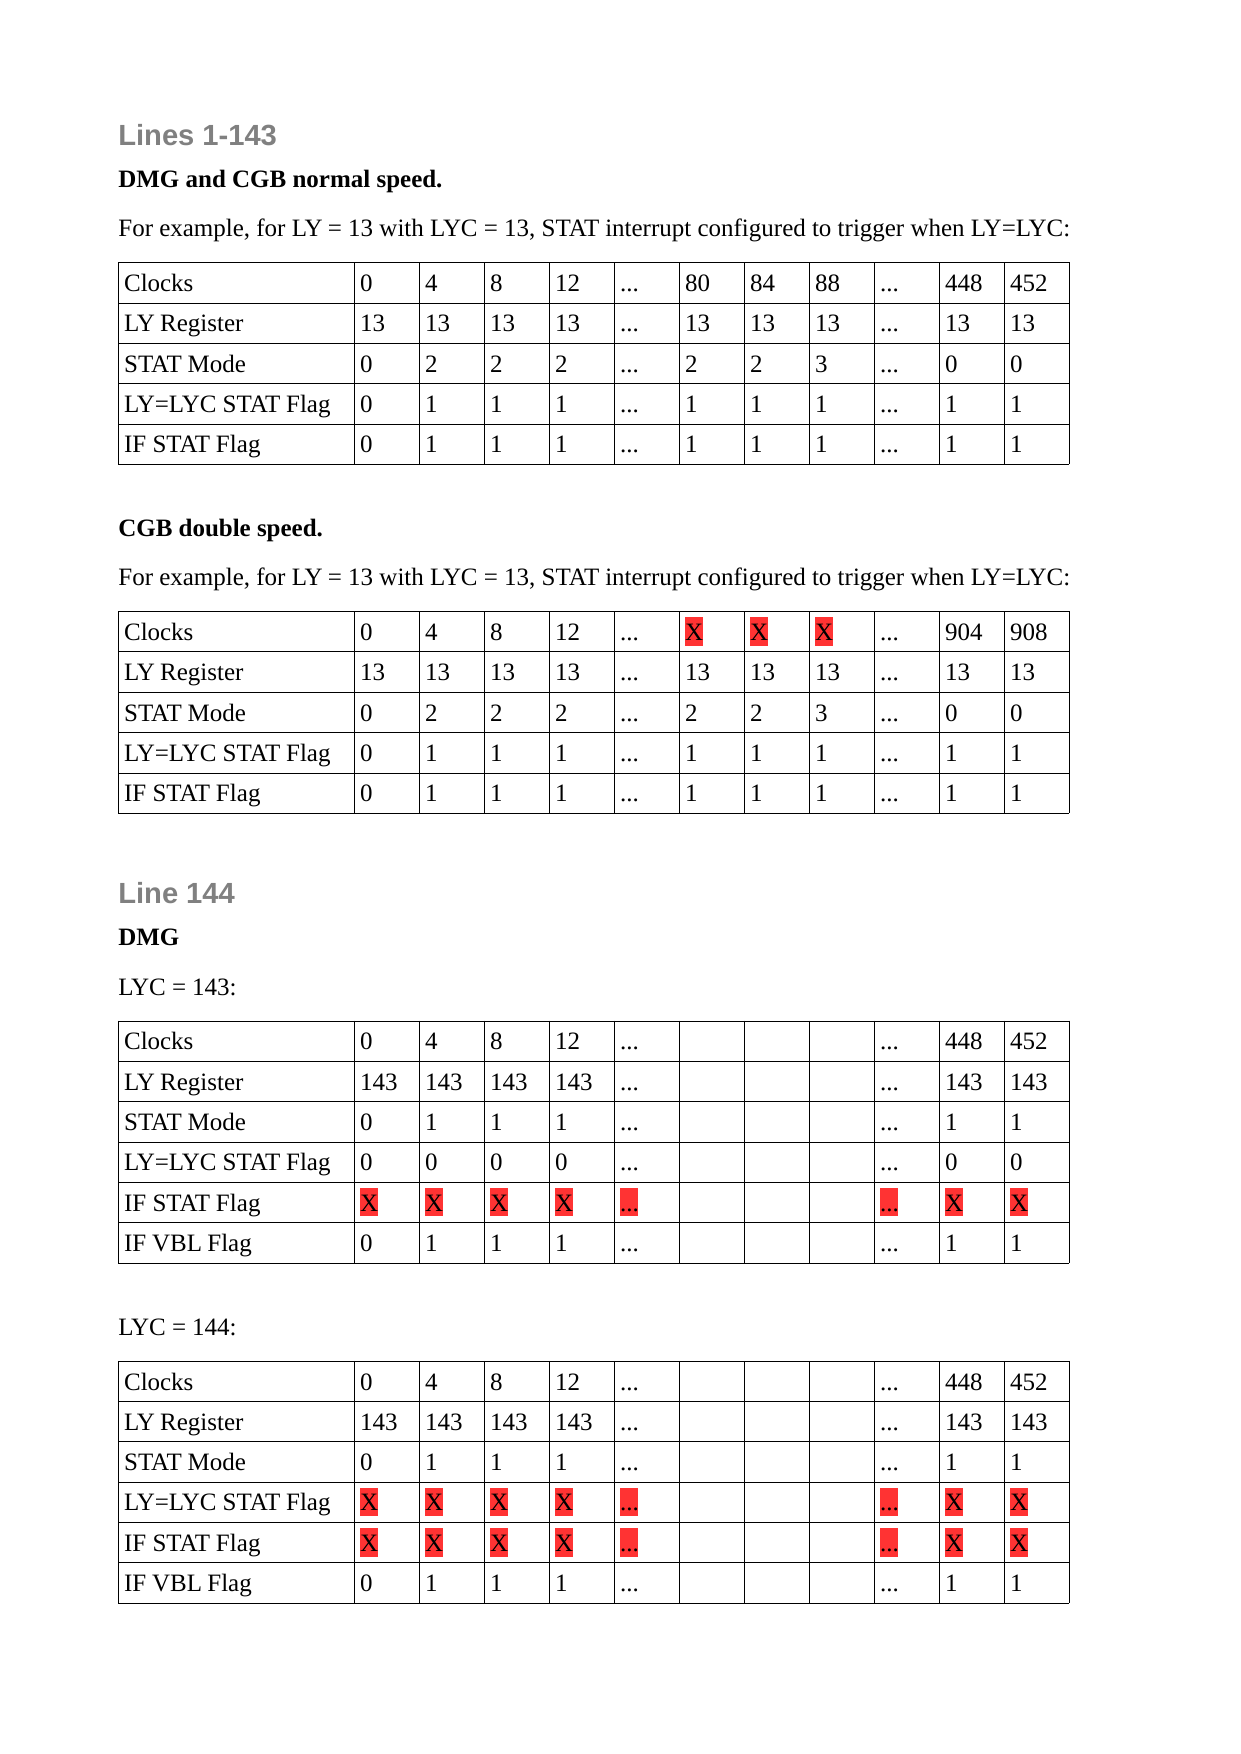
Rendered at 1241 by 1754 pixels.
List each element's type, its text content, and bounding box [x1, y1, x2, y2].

table_header Clocks [119, 1362, 354, 1401]
table_cell 0 [1005, 1143, 1069, 1182]
table_header [810, 1362, 874, 1401]
table_cell [745, 1442, 809, 1482]
table_cell IF VBL Flag [119, 1223, 354, 1262]
text DMG [118, 922, 1122, 951]
table_cell ... [875, 1223, 939, 1262]
table_cell 1 [940, 425, 1004, 464]
table_cell [810, 1143, 874, 1182]
table_cell X [1005, 1483, 1069, 1522]
table_cell X [355, 1483, 419, 1522]
table_cell 1 [550, 1102, 614, 1142]
table_header 8 [485, 1362, 549, 1401]
table_cell STAT Mode [119, 1102, 354, 1142]
table_cell LY=LYC STAT Flag [119, 384, 354, 423]
table_cell 1 [940, 1223, 1004, 1262]
table_cell 143 [420, 1402, 484, 1441]
table_cell [810, 1563, 874, 1603]
table_header 12 [550, 1022, 614, 1061]
table_cell 1 [550, 425, 614, 464]
table_header 80 [680, 263, 744, 303]
table_cell 1 [940, 733, 1004, 772]
table_cell 13 [420, 652, 484, 692]
table_cell ... [875, 304, 939, 343]
table_cell 13 [810, 304, 874, 343]
table_cell 1 [485, 1442, 549, 1482]
table_cell IF STAT Flag [119, 1183, 354, 1222]
table_cell 0 [1005, 344, 1069, 383]
table_header 452 [1005, 1362, 1069, 1401]
table_cell [745, 1523, 809, 1562]
table_cell 2 [485, 693, 549, 732]
table_cell 1 [1005, 1102, 1069, 1142]
table_cell 1 [940, 1102, 1004, 1142]
table_cell 1 [810, 425, 874, 464]
table_cell 1 [745, 774, 809, 813]
table_header 12 [550, 612, 614, 651]
table_cell 1 [420, 1102, 484, 1142]
table_cell LY=LYC STAT Flag [119, 1143, 354, 1182]
table_cell 1 [420, 384, 484, 423]
table_header [745, 1362, 809, 1401]
table_cell LY=LYC STAT Flag [119, 733, 354, 772]
table_cell ... [875, 384, 939, 423]
table_cell [810, 1102, 874, 1142]
table_cell ... [615, 1402, 679, 1441]
table_header ... [615, 1022, 679, 1061]
table_cell 1 [940, 774, 1004, 813]
table_header 4 [420, 612, 484, 651]
table_cell ... [875, 1143, 939, 1182]
table_cell 2 [420, 693, 484, 732]
table_cell X [485, 1483, 549, 1522]
table_cell [745, 1402, 809, 1441]
table_cell X [550, 1183, 614, 1222]
table_cell 0 [355, 1442, 419, 1482]
table_cell X [940, 1183, 1004, 1222]
table_cell 143 [355, 1402, 419, 1441]
table_cell LY=LYC STAT Flag [119, 1483, 354, 1522]
table_cell 3 [810, 693, 874, 732]
table_cell 143 [550, 1062, 614, 1101]
table_cell X [420, 1523, 484, 1562]
table_cell [810, 1402, 874, 1441]
table_cell 1 [485, 1223, 549, 1262]
table_cell [810, 1523, 874, 1562]
table_cell X [420, 1483, 484, 1522]
table_cell [680, 1102, 744, 1142]
table_cell 2 [745, 344, 809, 383]
table_cell 1 [940, 1563, 1004, 1603]
table_cell IF STAT Flag [119, 425, 354, 464]
table_cell X [485, 1183, 549, 1222]
table_cell ... [875, 1483, 939, 1522]
table_header 908 [1005, 612, 1069, 651]
table_cell LY Register [119, 652, 354, 692]
table_cell ... [875, 1102, 939, 1142]
table_header 0 [355, 1362, 419, 1401]
table_cell 13 [940, 652, 1004, 692]
table_header X [810, 612, 874, 651]
text For example, for LY = 13 with LYC = 13, STAT interrupt configured to trigger when LY=LYC: [118, 213, 1122, 242]
table_cell 1 [1005, 733, 1069, 772]
table_header ... [875, 263, 939, 303]
table_cell 2 [550, 344, 614, 383]
table_cell 143 [355, 1062, 419, 1101]
table_cell 13 [355, 304, 419, 343]
table_cell 1 [745, 384, 809, 423]
table_cell 2 [680, 693, 744, 732]
table_header 8 [485, 1022, 549, 1061]
table_cell STAT Mode [119, 344, 354, 383]
table_cell ... [615, 304, 679, 343]
table_cell 0 [420, 1143, 484, 1182]
table_cell ... [615, 1143, 679, 1182]
table_cell 13 [680, 652, 744, 692]
table_cell ... [875, 693, 939, 732]
table_cell 143 [1005, 1402, 1069, 1441]
subtitle Line 144 [118, 876, 1122, 910]
table_header 88 [810, 263, 874, 303]
table_cell 0 [355, 344, 419, 383]
table_cell ... [875, 733, 939, 772]
table_cell 143 [1005, 1062, 1069, 1101]
table_header 8 [485, 612, 549, 651]
table_cell 1 [550, 733, 614, 772]
table_header X [745, 612, 809, 651]
table_cell LY Register [119, 1402, 354, 1441]
table_cell 1 [940, 384, 1004, 423]
table_cell ... [615, 1483, 679, 1522]
table_cell 13 [940, 304, 1004, 343]
table_header 0 [355, 1022, 419, 1061]
table_cell 1 [1005, 1563, 1069, 1603]
table_cell 1 [810, 774, 874, 813]
table_cell 1 [420, 733, 484, 772]
table_cell X [420, 1183, 484, 1222]
table_header 0 [355, 612, 419, 651]
table_cell 2 [485, 344, 549, 383]
table_cell 0 [355, 733, 419, 772]
table_cell ... [615, 652, 679, 692]
table_cell 13 [485, 652, 549, 692]
table_cell 13 [745, 652, 809, 692]
table_cell ... [615, 344, 679, 383]
table_cell [680, 1523, 744, 1562]
table_cell 1 [940, 1442, 1004, 1482]
table_header [680, 1022, 744, 1061]
table_header [680, 1362, 744, 1401]
table_cell ... [875, 774, 939, 813]
table_cell [680, 1062, 744, 1101]
table_cell 1 [485, 733, 549, 772]
table_cell ... [875, 344, 939, 383]
table_cell 0 [355, 774, 419, 813]
table_cell 1 [550, 1223, 614, 1262]
table_cell ... [875, 652, 939, 692]
table_cell 1 [680, 774, 744, 813]
table_header Clocks [119, 612, 354, 651]
table_cell 1 [745, 425, 809, 464]
table_cell [680, 1143, 744, 1182]
table_cell 0 [940, 344, 1004, 383]
table_cell [680, 1223, 744, 1262]
table_cell STAT Mode [119, 1442, 354, 1482]
table_cell 0 [355, 425, 419, 464]
table_cell 1 [420, 425, 484, 464]
table_cell STAT Mode [119, 693, 354, 732]
table_cell ... [615, 384, 679, 423]
table_cell ... [875, 1183, 939, 1222]
table_cell ... [875, 1523, 939, 1562]
table_cell LY Register [119, 304, 354, 343]
table_cell ... [875, 1402, 939, 1441]
table_cell [745, 1563, 809, 1603]
table_cell X [1005, 1523, 1069, 1562]
table_cell ... [615, 425, 679, 464]
subtitle Lines 1-143 [118, 118, 1122, 152]
table_header 448 [940, 263, 1004, 303]
table_cell [680, 1402, 744, 1441]
table_cell ... [615, 693, 679, 732]
table_cell X [550, 1523, 614, 1562]
table_cell 2 [550, 693, 614, 732]
table_header Clocks [119, 263, 354, 303]
table_cell 1 [680, 384, 744, 423]
table_cell IF STAT Flag [119, 774, 354, 813]
table_cell ... [615, 733, 679, 772]
table_cell 13 [745, 304, 809, 343]
table_cell 13 [1005, 304, 1069, 343]
table_cell [680, 1483, 744, 1522]
table_cell ... [615, 1563, 679, 1603]
table_header 84 [745, 263, 809, 303]
table_cell [810, 1223, 874, 1262]
table_header 8 [485, 263, 549, 303]
table_cell 1 [420, 1223, 484, 1262]
text For example, for LY = 13 with LYC = 13, STAT interrupt configured to trigger when LY=LYC: [118, 562, 1122, 591]
table_cell ... [615, 1102, 679, 1142]
table_cell 1 [550, 1442, 614, 1482]
table_cell 1 [745, 733, 809, 772]
table_cell 2 [420, 344, 484, 383]
table_cell X [550, 1483, 614, 1522]
table_cell ... [615, 1442, 679, 1482]
table_cell 0 [940, 1143, 1004, 1182]
table_header ... [615, 1362, 679, 1401]
table_cell 1 [1005, 774, 1069, 813]
table_cell X [355, 1183, 419, 1222]
table_header 0 [355, 263, 419, 303]
table_cell ... [875, 1442, 939, 1482]
table_cell 1 [420, 774, 484, 813]
table_cell ... [615, 1523, 679, 1562]
table_cell 3 [810, 344, 874, 383]
table_cell X [940, 1483, 1004, 1522]
table_cell 1 [420, 1563, 484, 1603]
table_cell [810, 1183, 874, 1222]
table_cell 143 [550, 1402, 614, 1441]
table_cell 2 [680, 344, 744, 383]
table_cell 13 [485, 304, 549, 343]
table_cell 1 [680, 733, 744, 772]
table_cell IF STAT Flag [119, 1523, 354, 1562]
table_cell 13 [550, 652, 614, 692]
table_cell 0 [355, 1223, 419, 1262]
table_header Clocks [119, 1022, 354, 1061]
table_cell [745, 1183, 809, 1222]
table_cell 1 [485, 774, 549, 813]
table_header 448 [940, 1362, 1004, 1401]
table_cell [745, 1102, 809, 1142]
text LYC = 143: [118, 972, 1122, 1000]
table_header 4 [420, 263, 484, 303]
table_cell 1 [810, 733, 874, 772]
table_cell 13 [355, 652, 419, 692]
table_cell 13 [550, 304, 614, 343]
text LYC = 144: [118, 1312, 1122, 1340]
text DMG and CGB normal speed. [118, 164, 1122, 193]
table_cell ... [875, 425, 939, 464]
table_cell 1 [680, 425, 744, 464]
table_cell 143 [940, 1402, 1004, 1441]
table_cell 13 [1005, 652, 1069, 692]
table_header [745, 1022, 809, 1061]
table_cell X [355, 1523, 419, 1562]
table_cell 143 [485, 1402, 549, 1441]
table_header ... [875, 612, 939, 651]
table_cell ... [615, 1183, 679, 1222]
table_cell [745, 1223, 809, 1262]
table_cell 0 [355, 1563, 419, 1603]
table_header 12 [550, 1362, 614, 1401]
table_cell 1 [550, 384, 614, 423]
table_cell [745, 1143, 809, 1182]
table_cell X [485, 1523, 549, 1562]
table_cell 143 [420, 1062, 484, 1101]
table_cell 1 [1005, 384, 1069, 423]
table_header 452 [1005, 1022, 1069, 1061]
table_cell [810, 1483, 874, 1522]
table_cell [680, 1563, 744, 1603]
table_cell [680, 1183, 744, 1222]
table_cell [680, 1442, 744, 1482]
table_cell ... [875, 1563, 939, 1603]
table_cell 1 [550, 774, 614, 813]
table_cell 0 [940, 693, 1004, 732]
table_cell IF VBL Flag [119, 1563, 354, 1603]
text CGB double speed. [118, 513, 1122, 542]
table_header 4 [420, 1362, 484, 1401]
table_cell [810, 1442, 874, 1482]
table_header ... [875, 1362, 939, 1401]
table_cell 0 [355, 384, 419, 423]
table_cell [745, 1483, 809, 1522]
table_cell ... [615, 774, 679, 813]
table_header 4 [420, 1022, 484, 1061]
table_header [810, 1022, 874, 1061]
table_cell 13 [680, 304, 744, 343]
table_header 452 [1005, 263, 1069, 303]
table_header 904 [940, 612, 1004, 651]
table_cell 0 [550, 1143, 614, 1182]
table_cell ... [615, 1223, 679, 1262]
table_header X [680, 612, 744, 651]
table_cell 1 [485, 384, 549, 423]
table_cell 1 [1005, 1223, 1069, 1262]
table_cell 1 [1005, 425, 1069, 464]
table_cell 0 [1005, 693, 1069, 732]
table_cell 0 [355, 1102, 419, 1142]
table_cell 13 [420, 304, 484, 343]
table_cell 13 [810, 652, 874, 692]
table_cell 1 [420, 1442, 484, 1482]
table_cell LY Register [119, 1062, 354, 1101]
table_cell X [940, 1523, 1004, 1562]
table_cell X [1005, 1183, 1069, 1222]
table_cell 1 [550, 1563, 614, 1603]
table_cell 1 [810, 384, 874, 423]
table_header ... [615, 263, 679, 303]
table_cell 143 [485, 1062, 549, 1101]
table_cell 1 [1005, 1442, 1069, 1482]
table_cell ... [615, 1062, 679, 1101]
table_header ... [875, 1022, 939, 1061]
table_cell 143 [940, 1062, 1004, 1101]
table_cell [745, 1062, 809, 1101]
table_cell 0 [485, 1143, 549, 1182]
table_header 448 [940, 1022, 1004, 1061]
table_cell 1 [485, 1102, 549, 1142]
table_header ... [615, 612, 679, 651]
table_cell ... [875, 1062, 939, 1101]
table_cell 2 [745, 693, 809, 732]
table_cell 1 [485, 1563, 549, 1603]
table_cell 0 [355, 693, 419, 732]
table_header 12 [550, 263, 614, 303]
table_cell [810, 1062, 874, 1101]
table_cell 1 [485, 425, 549, 464]
table_cell 0 [355, 1143, 419, 1182]
